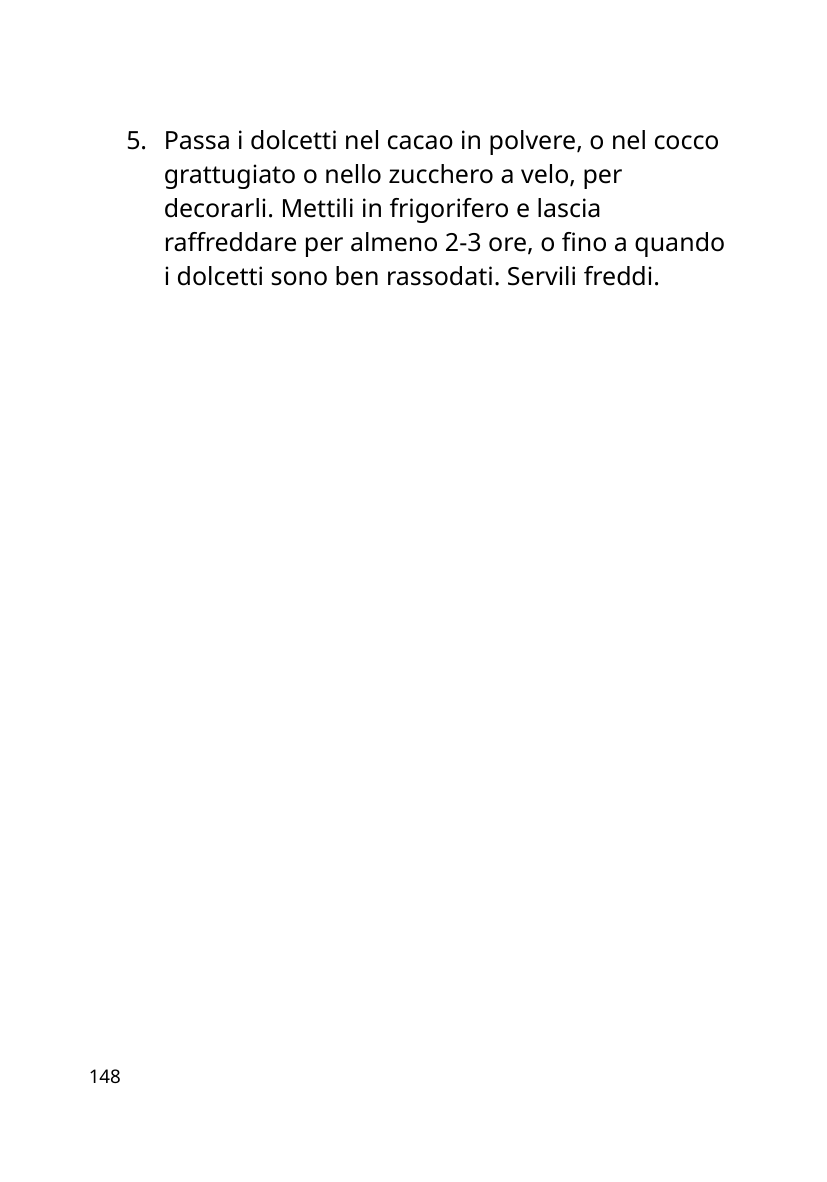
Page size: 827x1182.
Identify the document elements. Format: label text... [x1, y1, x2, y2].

list Passa i dolcetti nel cacao in polvere, o nel cocco grattugiato o nello zucchero a velo, per decorarli. Mettili in frigorifero e lascia raffreddare per almeno 2-3 ore, o fino a quando i dolcetti sono ben rassodati. Servili freddi. [126, 123, 738, 293]
